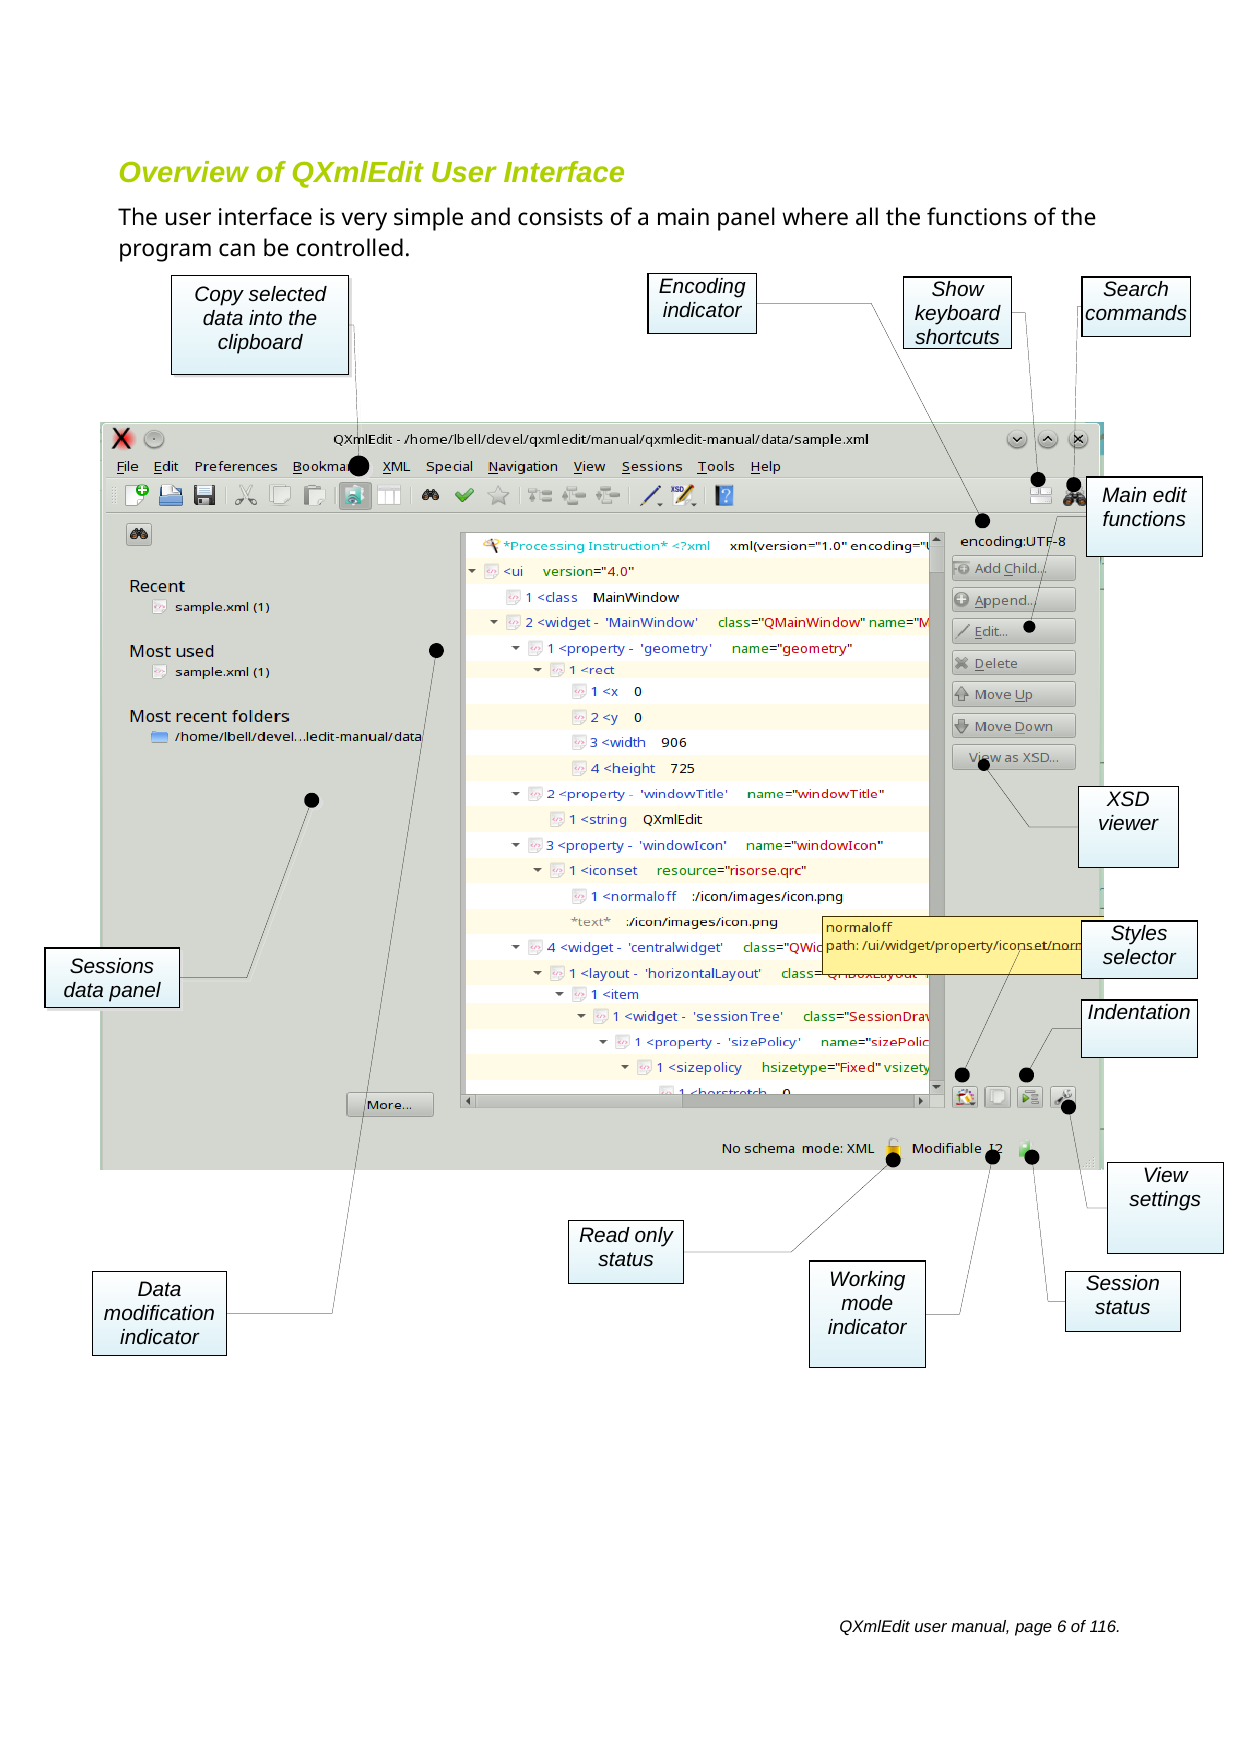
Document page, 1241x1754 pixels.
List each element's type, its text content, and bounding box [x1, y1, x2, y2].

picture [100, 422, 1104, 1170]
text The user interface is very simple and consists of a main panel where all the functions of the program can be controlled. [118, 201, 1122, 263]
subtitle Overview of QXmlEdit User Interface [118, 155, 1122, 188]
